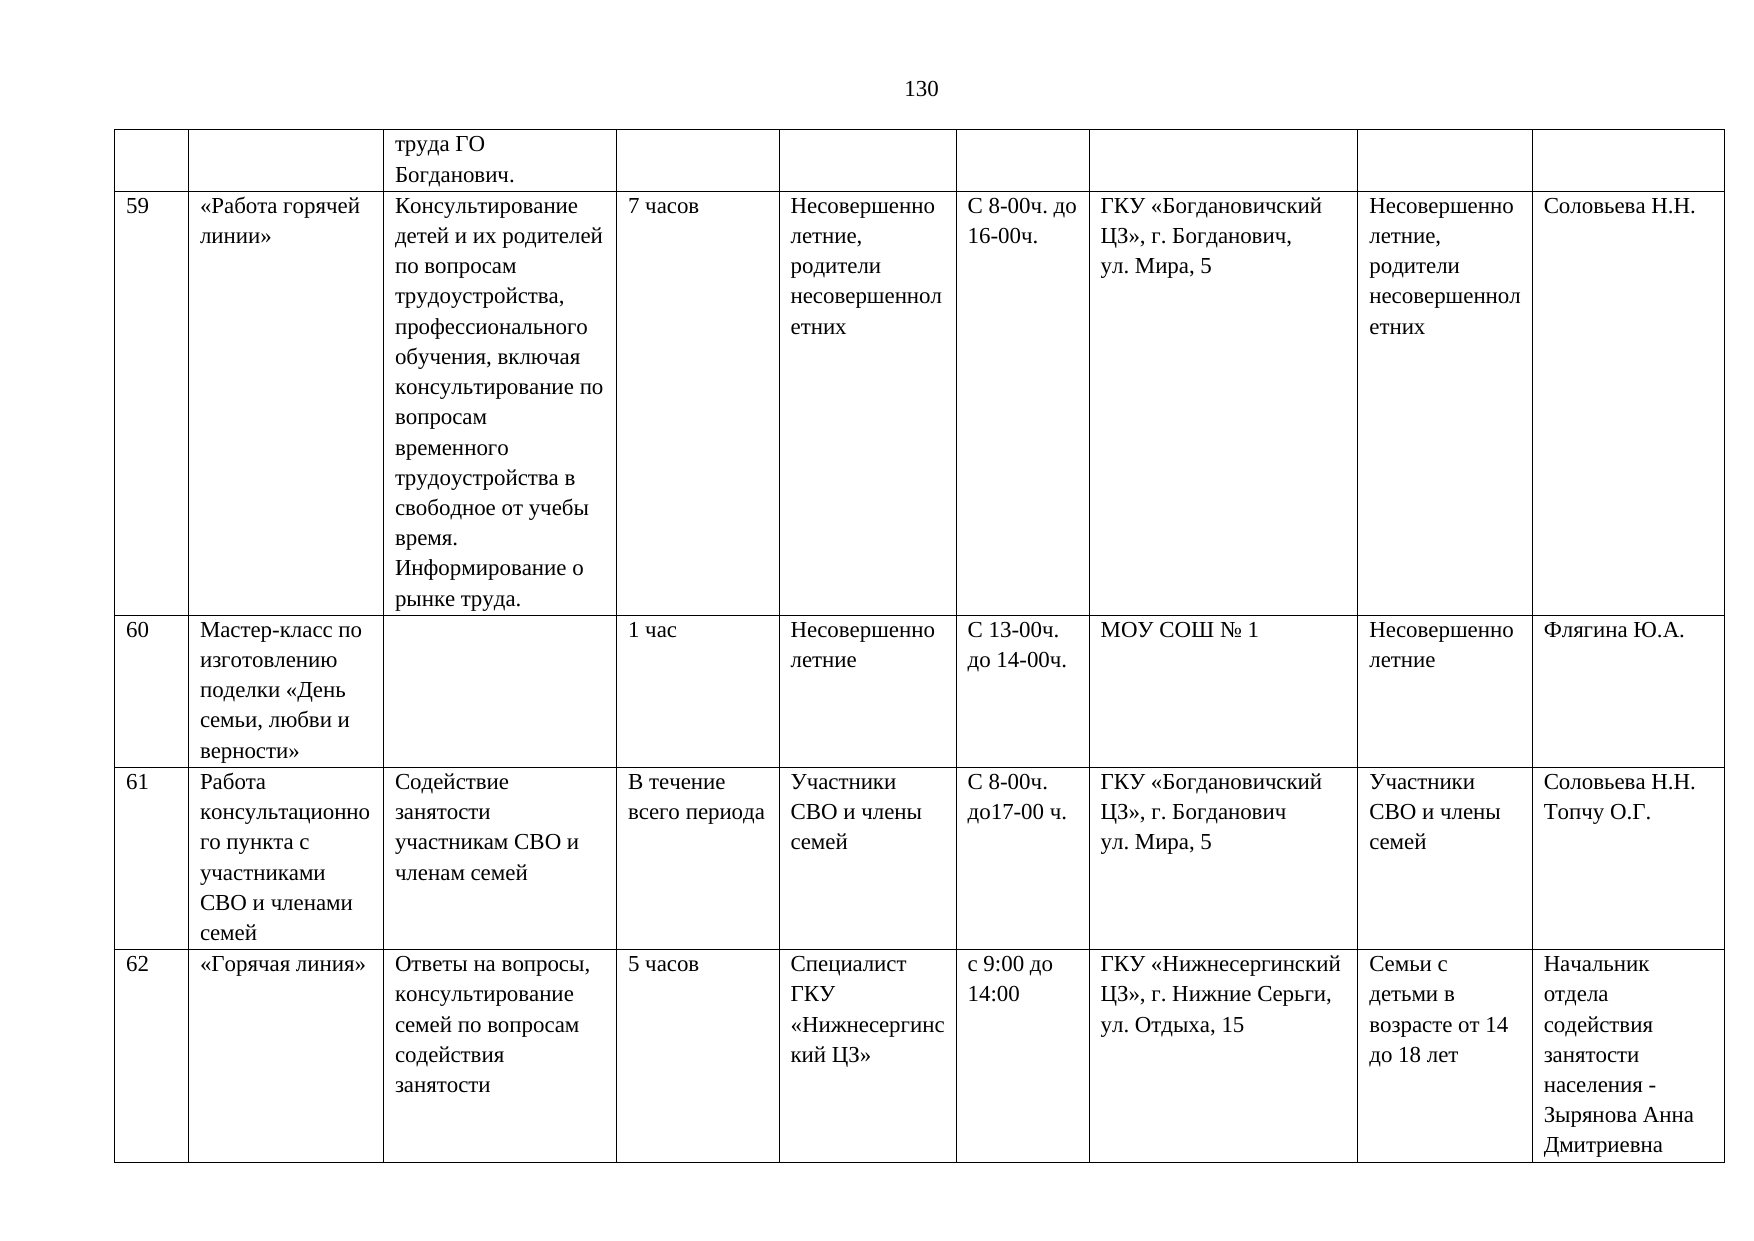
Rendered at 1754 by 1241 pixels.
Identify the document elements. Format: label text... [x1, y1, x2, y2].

table_cell Содействие занятости участникам СВО и членам семей [384, 768, 616, 949]
table_cell Начальник отдела содействия занятости населения - Зырянова Анна Дмитриевна [1533, 950, 1724, 1162]
table_cell 60 [115, 616, 188, 767]
table_cell [189, 130, 383, 191]
table_cell Соловьева Н.Н. [1533, 192, 1724, 615]
table_cell Участники СВО и члены семей [780, 768, 956, 949]
table_cell Несовершеннолетние [1358, 616, 1532, 767]
table_cell Ответы на вопросы, консультирование семей по вопросам содействия занятости [384, 950, 616, 1162]
table_cell [1358, 130, 1532, 191]
table_cell «Работа горячей линии» [189, 192, 383, 615]
table_cell 7 часов [617, 192, 779, 615]
table_cell Семьи с детьми в возрасте от 14 до 18 лет [1358, 950, 1532, 1162]
table_cell В течение всего периода [617, 768, 779, 949]
table_cell Несовершеннолетние, родители несовершеннолетних [1358, 192, 1532, 615]
table_cell 61 [115, 768, 188, 949]
table_cell 1 час [617, 616, 779, 767]
table_cell ГКУ «Богдановичский ЦЗ», г. Богданович, ул. Мира, 5 [1090, 192, 1357, 615]
table_cell [1533, 130, 1724, 191]
table_cell [780, 130, 956, 191]
table_cell ГКУ «Богдановичский ЦЗ», г. Богданович ул. Мира, 5 [1090, 768, 1357, 949]
table_cell 59 [115, 192, 188, 615]
table_cell «Горячая линия» [189, 950, 383, 1162]
table_cell [617, 130, 779, 191]
table_cell МОУ СОШ № 1 [1090, 616, 1357, 767]
table_cell [957, 130, 1089, 191]
table_cell Флягина Ю.А. [1533, 616, 1724, 767]
table_cell Специалист ГКУ «Нижнесергинский ЦЗ» [780, 950, 956, 1162]
table_cell ГКУ «Нижнесергинский ЦЗ», г. Нижние Серьги, ул. Отдыха, 15 [1090, 950, 1357, 1162]
table_cell 62 [115, 950, 188, 1162]
table_cell 5 часов [617, 950, 779, 1162]
table_cell Несовершеннолетние [780, 616, 956, 767]
table_cell с 9:00 до 14:00 [957, 950, 1089, 1162]
table_cell Мастер-класс по изготовлению поделки «День семьи, любви и верности» [189, 616, 383, 767]
table_cell [384, 616, 616, 767]
table_cell С 8-00ч. до 16-00ч. [957, 192, 1089, 615]
table_cell [115, 130, 188, 191]
table_cell С 8-00ч. до17-00 ч. [957, 768, 1089, 949]
table_cell С 13-00ч. до 14-00ч. [957, 616, 1089, 767]
table_cell Консультирование детей и их родителей по вопросам трудоустройства, профессионального обучения, включая консультирование по вопросам временного трудоустройства в свободное от учебы время. Информирование о рынке труда. [384, 192, 616, 615]
table_cell труда ГО Богданович. [384, 130, 616, 191]
table_cell Соловьева Н.Н. Топчу О.Г. [1533, 768, 1724, 949]
table_cell Участники СВО и члены семей [1358, 768, 1532, 949]
table_cell [1090, 130, 1357, 191]
table_cell Работа консультационного пункта с участниками СВО и членами семей [189, 768, 383, 949]
table_cell Несовершеннолетние, родители несовершеннолетних [780, 192, 956, 615]
